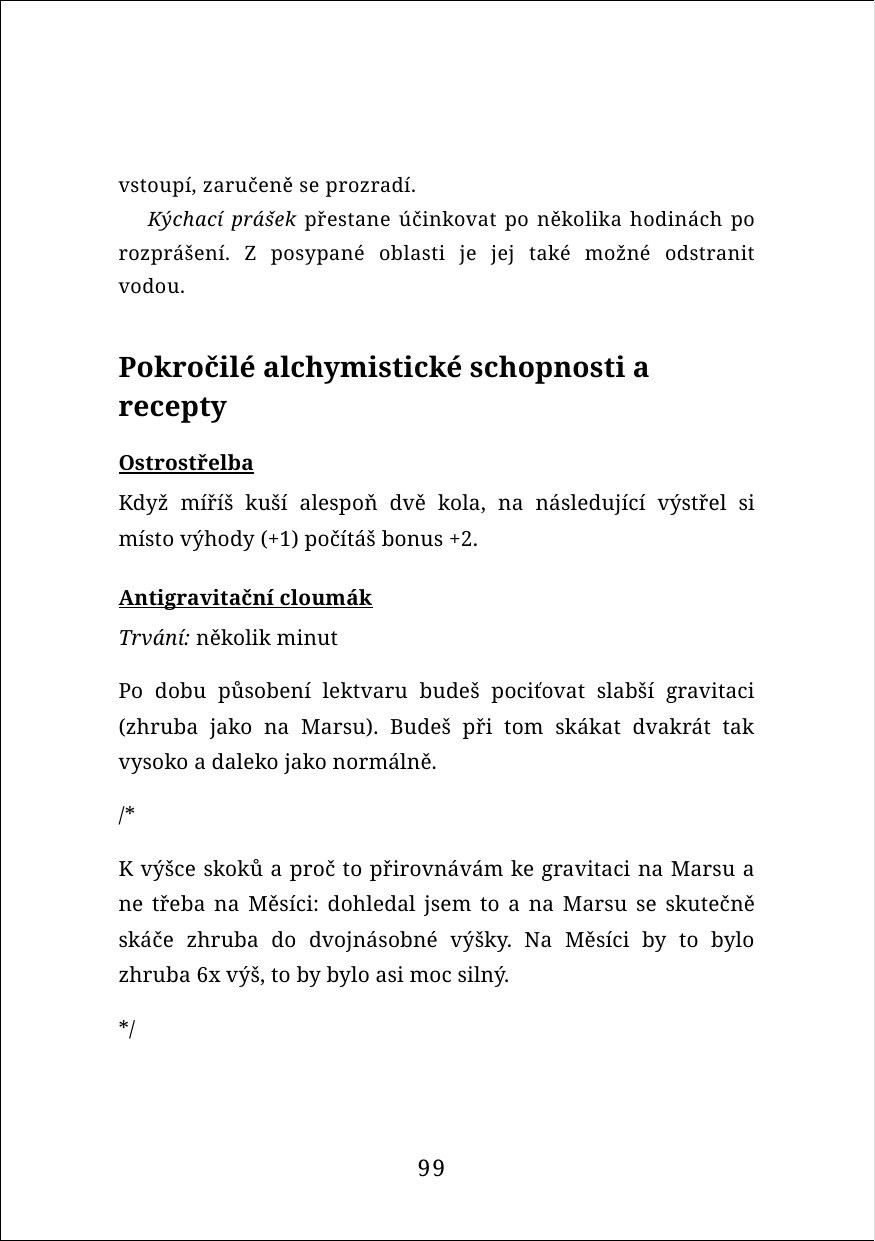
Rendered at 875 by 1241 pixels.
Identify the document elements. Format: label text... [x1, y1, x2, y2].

text Když míříš kuší alespoň dvě kola, na následující výstřel si místo výhody (+1) počítáš bonus +2. [118, 488, 756, 552]
subtitle Pokročilé alchymistické schopnosti a recepty [118, 348, 756, 424]
text Trvání: několik minut [118, 623, 756, 652]
subtitle Antigravitační cloumák [118, 583, 756, 611]
text Po dobu působení lektvaru budeš pociťovat slabší gravitaci (zhruba jako na Marsu). Budeš při tom skákat dvakrát tak vysoko a daleko jako normálně. [118, 676, 756, 776]
text K výšce skoků a proč to přirovnávám ke gravitaci na Marsu a ne třeba na Měsíci: dohledal jsem to a na Marsu se skutečně skáče zhruba do dvojnásobné výšky. Na Měsíci by to bylo zhruba 6x výš, to by bylo asi moc silný. [118, 854, 756, 989]
text /* [118, 801, 756, 829]
text vstoupí, zaručeně se prozradí. Kýchací prášek přestane účinkovat po několika hodinách po rozprášení. Z posypané oblasti je jej také možné odstranit vodou. [118, 172, 756, 300]
text */ [118, 1014, 756, 1042]
subtitle Ostrostřelba [118, 448, 756, 476]
